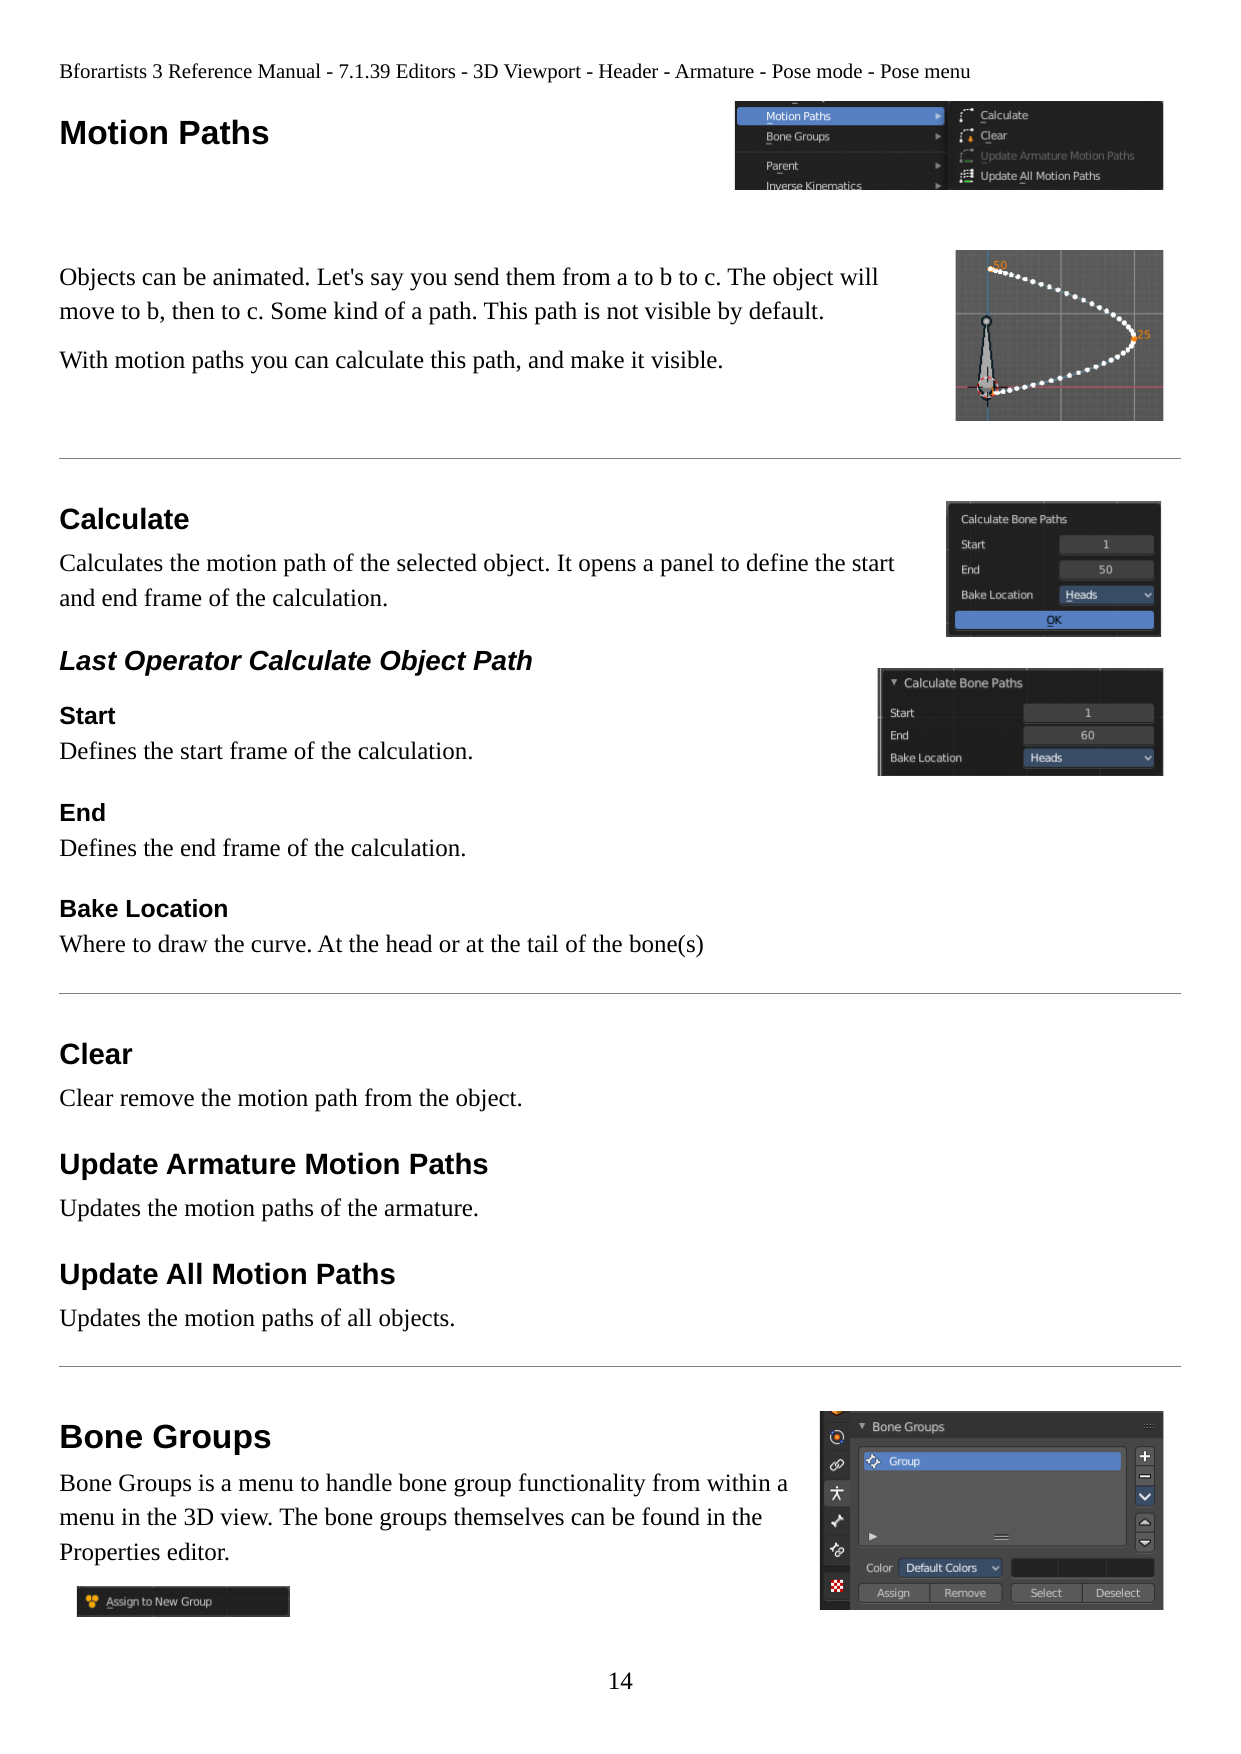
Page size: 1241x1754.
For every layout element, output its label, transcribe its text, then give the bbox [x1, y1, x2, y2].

text Objects can be animated. Let's say you send them from a to b to c. The object will move to b, then to c. Some kind of a path. This path is not visible by default. [59, 262, 955, 325]
subtitle Last Operator Calculate Object Path [59, 644, 1181, 676]
subtitle Update All Motion Paths [59, 1257, 1181, 1290]
text Clear remove the motion path from the object. [59, 1083, 1181, 1112]
picture [946, 501, 1162, 637]
text Updates the motion paths of the armature. [59, 1193, 1181, 1222]
subtitle Bone Groups [59, 1417, 819, 1456]
subtitle [1164, 1417, 1181, 1456]
picture [955, 250, 1164, 421]
text With motion paths you can calculate this path, and make it visible. [59, 345, 955, 374]
picture [877, 668, 1164, 776]
subtitle Clear [59, 1037, 1181, 1071]
subtitle End [59, 798, 1181, 826]
text Defines the end frame of the calculation. [59, 833, 1181, 861]
picture [819, 1411, 1164, 1610]
subtitle Bake Location [59, 894, 1181, 923]
text Updates the motion paths of all objects. [59, 1303, 1181, 1332]
picture [734, 101, 1164, 190]
subtitle Start [59, 701, 877, 730]
subtitle [1164, 113, 1181, 151]
subtitle [1164, 701, 1181, 730]
subtitle Update Armature Motion Paths [59, 1147, 1181, 1180]
picture [76, 1586, 290, 1617]
subtitle Motion Paths [59, 113, 734, 151]
text Where to draw the curve. At the head or at the tail of the bone(s) [59, 929, 1181, 958]
subtitle [1162, 502, 1181, 536]
text Defines the start frame of the calculation. [59, 736, 877, 765]
text Calculates the motion path of the selected object. It opens a panel to define the start and end frame of the calculation. [59, 548, 946, 612]
subtitle Calculate [59, 502, 946, 536]
text Bone Groups is a menu to handle bone group functionality from within a menu in the 3D view. The bone groups themselves can be found in the Properties editor. [59, 1468, 819, 1566]
